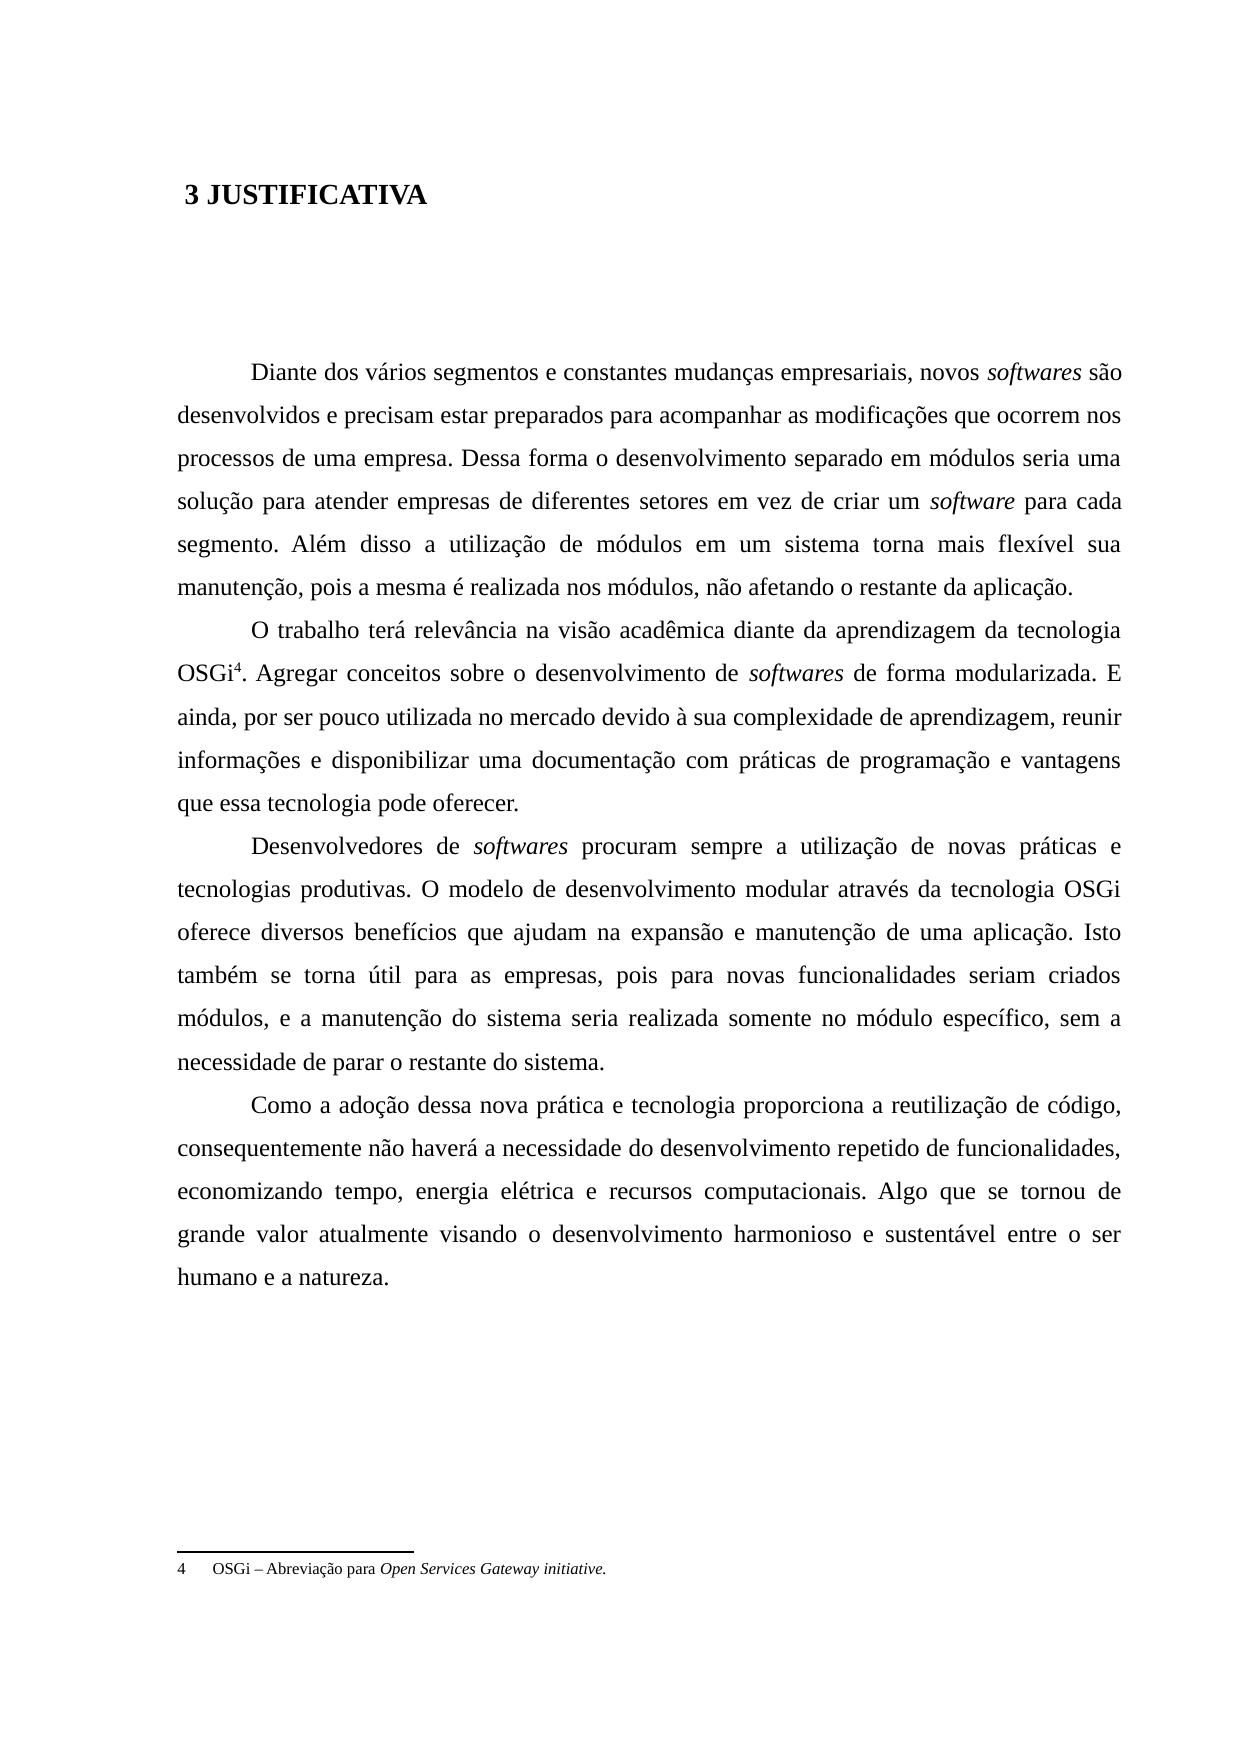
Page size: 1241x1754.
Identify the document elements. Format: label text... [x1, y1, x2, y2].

title Justificativa [177, 177, 1122, 211]
text Como a adoção dessa nova prática e tecnologia proporciona a reutilização de código, consequentemente não haverá a necessidade do desenvolvimento repetido de funcionalidades, economizando tempo, energia elétrica e recursos computacionais. Algo que se tornou de grande valor atualmente visando o desenvolvimento harmonioso e sustentável entre o ser humano e a natureza. [177, 1090, 1122, 1291]
text Diante dos vários segmentos e constantes mudanças empresariais, novos softwares são desenvolvidos e precisam estar preparados para acompanhar as modificações que ocorrem nos processos de uma empresa. Dessa forma o desenvolvimento separado em módulos seria uma solução para atender empresas de diferentes setores em vez de criar um software para cada segmento. Além disso a utilização de módulos em um sistema torna mais flexível sua manutenção, pois a mesma é realizada nos módulos, não afetando o restante da aplicação. [177, 357, 1122, 601]
text OSGi – Abreviação para Open Services Gateway initiative. [177, 1558, 1122, 1578]
text Desenvolvedores de softwares procuram sempre a utilização de novas práticas e tecnologias produtivas. O modelo de desenvolvimento modular através da tecnologia OSGi oferece diversos benefícios que ajudam na expansão e manutenção de uma aplicação. Isto também se torna útil para as empresas, pois para novas funcionalidades seriam criados módulos, e a manutenção do sistema seria realizada somente no módulo específico, sem a necessidade de parar o restante do sistema. [177, 831, 1122, 1075]
text O trabalho terá relevância na visão acadêmica diante da aprendizagem da tecnologia OSGi. Agregar conceitos sobre o desenvolvimento de softwares de forma modularizada. E ainda, por ser pouco utilizada no mercado devido à sua complexidade de aprendizagem, reunir informações e disponibilizar uma documentação com práticas de programação e vantagens que essa tecnologia pode oferecer. [177, 615, 1122, 817]
